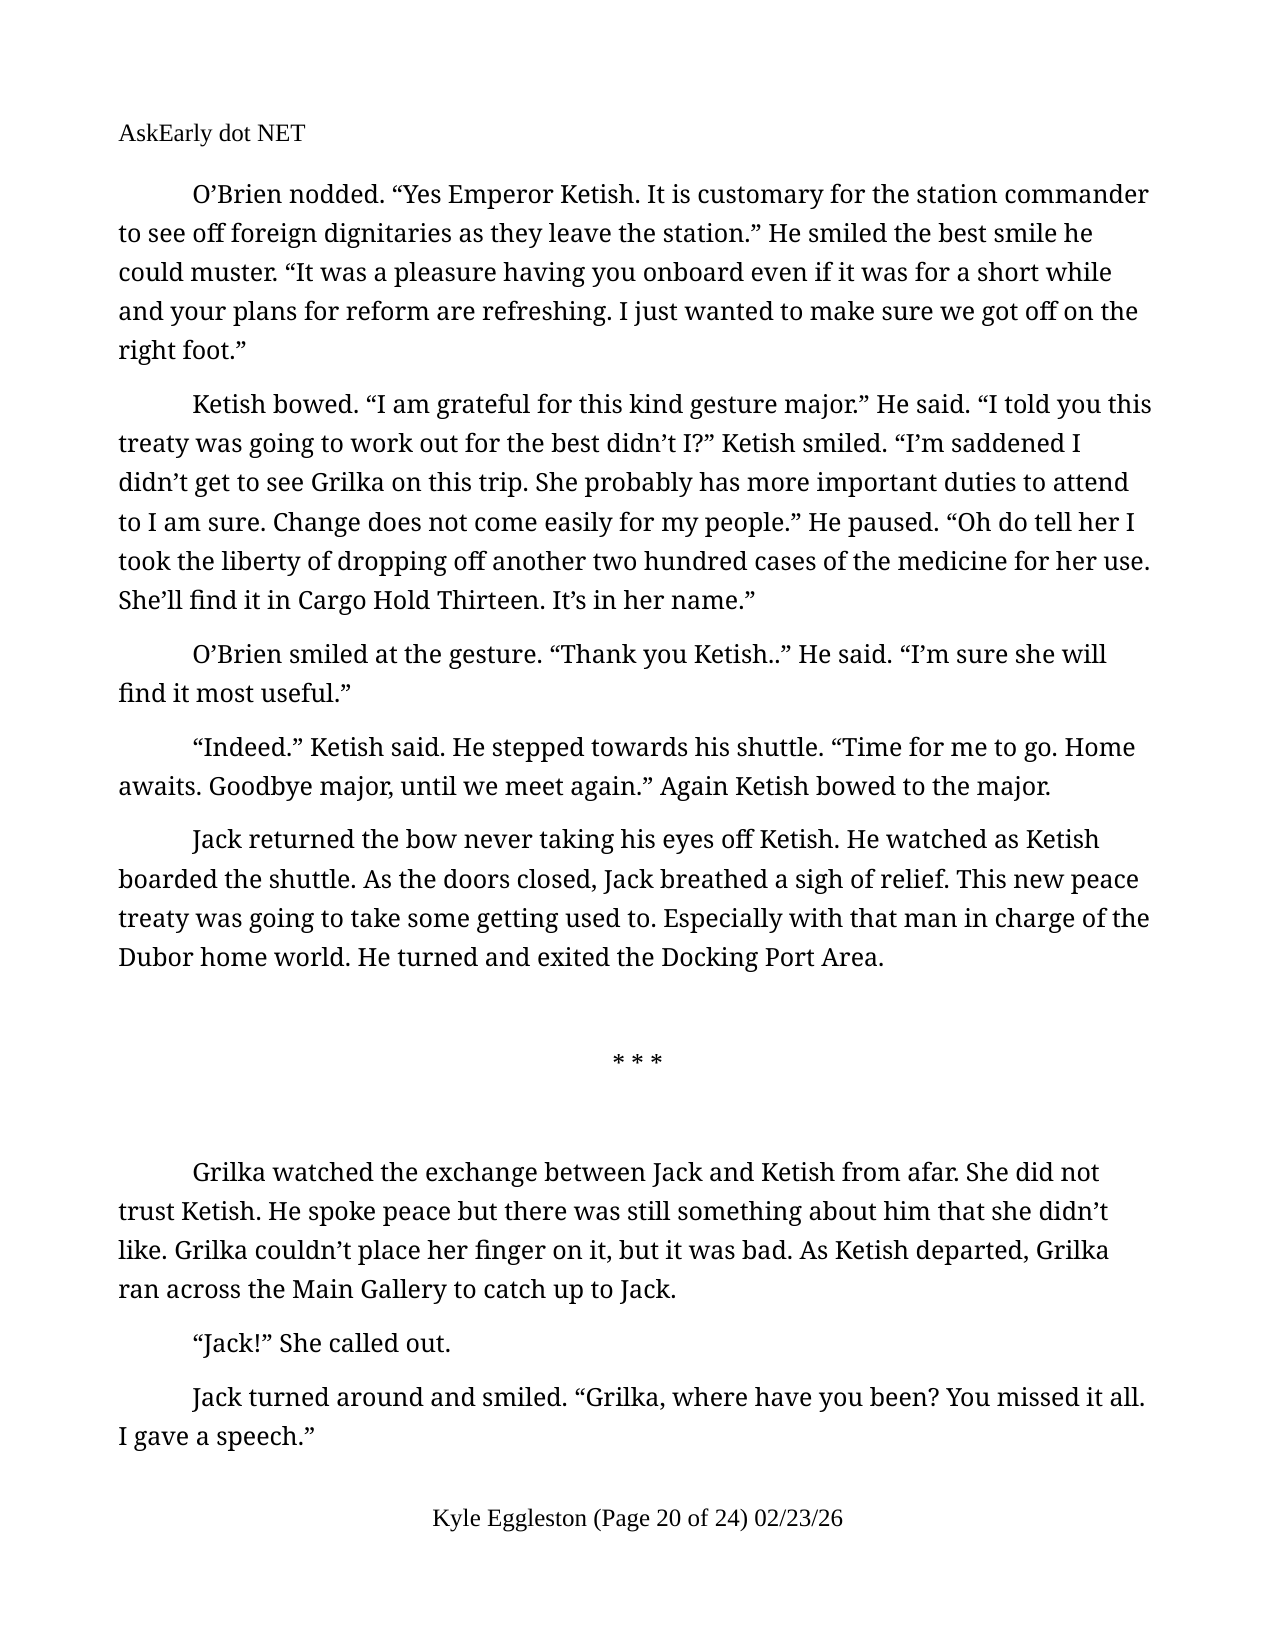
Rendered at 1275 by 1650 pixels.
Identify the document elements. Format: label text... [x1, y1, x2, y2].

text Jack turned around and smiled. “Grilka, where have you been? You missed it all. I gave a speech.” [118, 1380, 1157, 1453]
text “Indeed.” Ketish said. He stepped towards his shuttle. “Time for me to go. Home awaits. Goodbye major, until we meet again.” Again Ketish bowed to the major. [118, 729, 1157, 802]
text “Jack!” She called out. [118, 1326, 1157, 1360]
text Grilka watched the exchange between Jack and Ketish from afar. She did not trust Ketish. He spoke peace but there was still something about him that she didn’t like. Grilka couldn’t place her finger on it, but it was bad. As Ketish departed, Grilka ran across the Main Gallery to catch up to Jack. [118, 1155, 1157, 1306]
text O’Brien smiled at the gesture. “Thank you Ketish..” He said. “I’m sure she will find it most useful.” [118, 636, 1157, 709]
text Jack returned the bow never taking his eyes off Ketish. He watched as Ketish boarded the shuttle. As the doors closed, Jack breathed a sigh of relief. This new peace treaty was going to take some getting used to. Especially with that man in charge of the Dubor home world. He turned and exited the Docking Port Area. [118, 822, 1157, 974]
text * * * [118, 1047, 1157, 1081]
text Ketish bowed. “I am grateful for this kind gesture major.” He said. “I told you this treaty was going to work out for the best didn’t I?” Ketish smiled. “I’m saddened I didn’t get to see Grilka on this trip. She probably has more important duties to attend to I am sure. Change does not come easily for my people.” He paused. “Oh do tell her I took the liberty of dropping off another two hundred cases of the medicine for her use. She’ll find it in Cargo Hold Thirteen. It’s in her name.” [118, 387, 1157, 617]
text O’Brien nodded. “Yes Emperor Ketish. It is customary for the station commander to see off foreign dignitaries as they leave the station.” He smiled the best smile he could muster. “It was a pleasure having you onboard even if it was for a short while and your plans for reform are refreshing. I just wanted to make sure we got off on the right foot.” [118, 176, 1157, 367]
